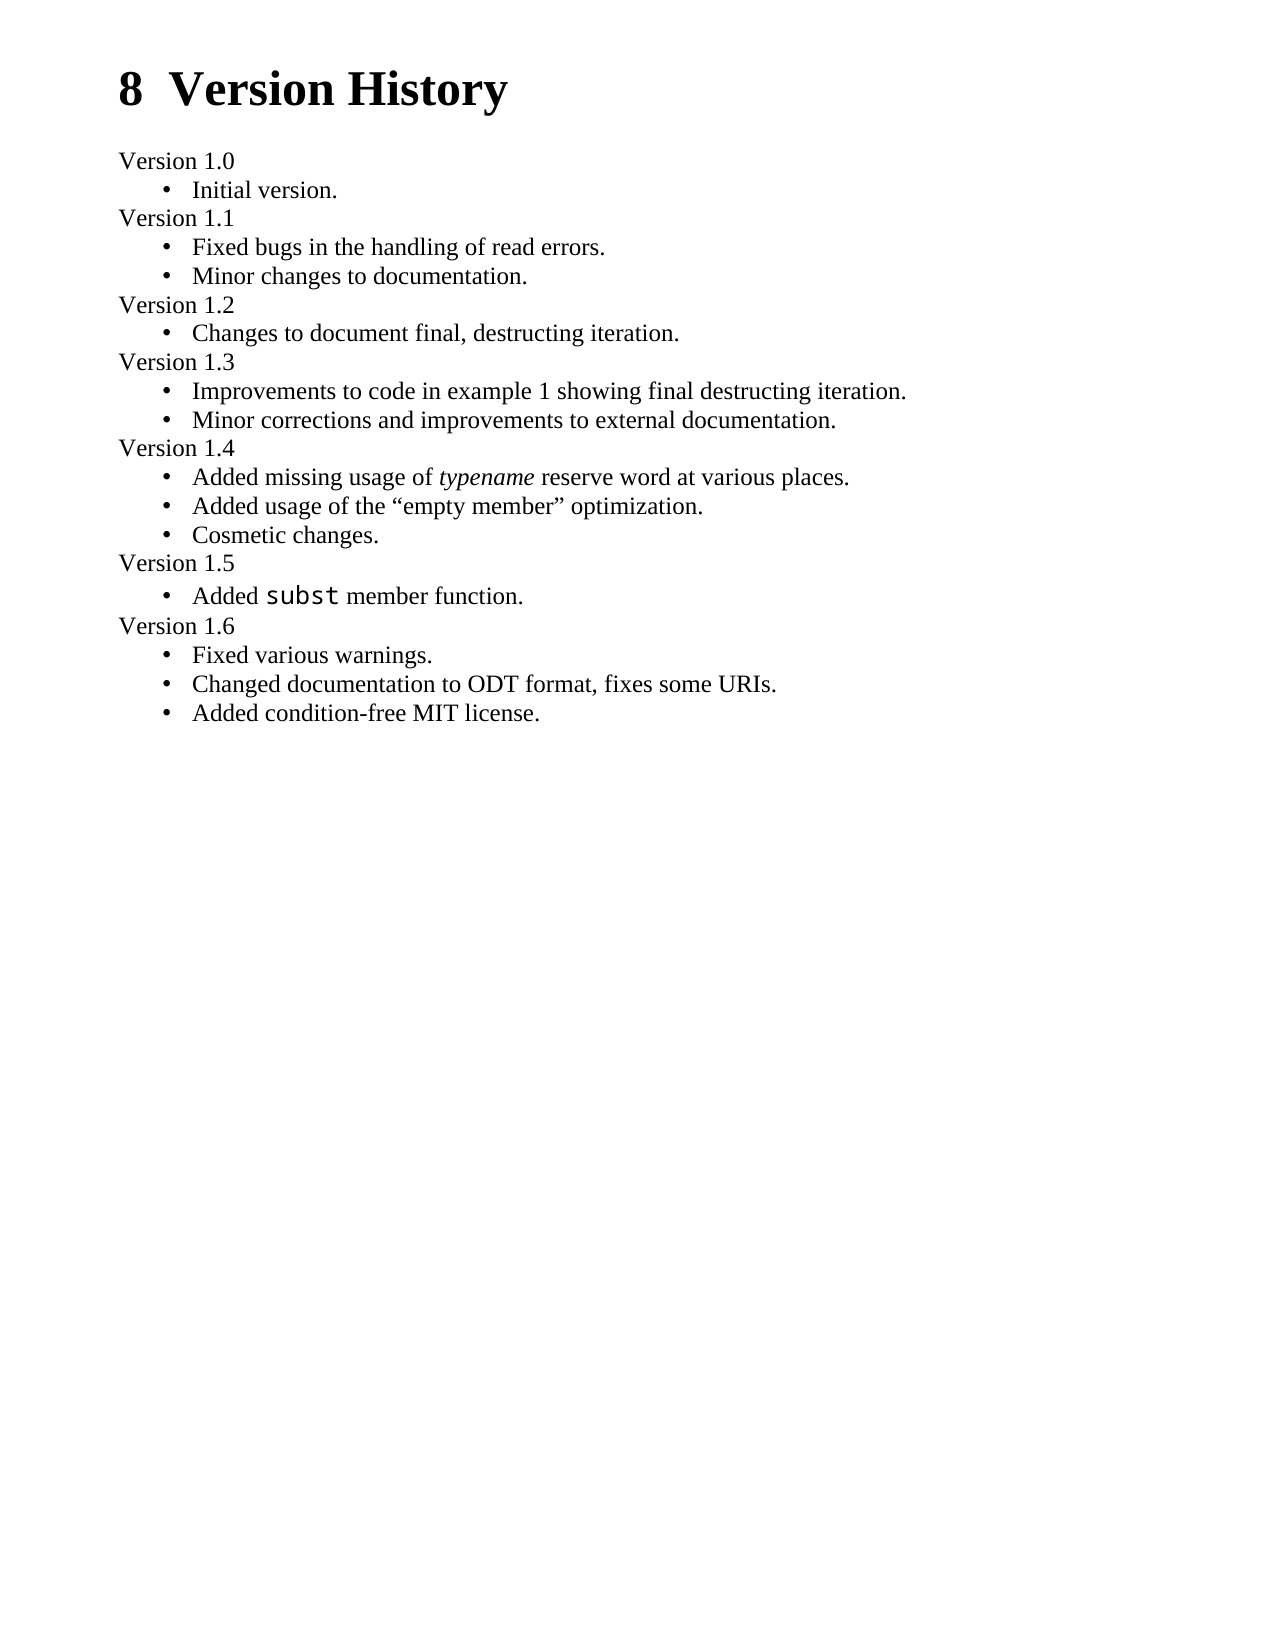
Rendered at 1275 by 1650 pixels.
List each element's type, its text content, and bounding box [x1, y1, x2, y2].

text Version 1.4 [118, 433, 1216, 462]
list Added condition-free MIT license. [162, 698, 1216, 726]
subtitle 8 Version History [118, 59, 1216, 117]
text Version 1.5 [118, 548, 1216, 577]
list Initial version. [162, 175, 1216, 203]
text Version 1.0 [118, 146, 1216, 175]
text Version 1.3 [118, 347, 1216, 376]
list Cosmetic changes. [162, 520, 1216, 548]
list Added subst member function. [162, 577, 1216, 611]
text Version 1.2 [118, 290, 1216, 318]
list Changes to document final, destructing iteration. [162, 318, 1216, 347]
text Version 1.6 [118, 611, 1216, 640]
list Fixed various warnings. [162, 640, 1216, 669]
list Minor corrections and improvements to external documentation. [162, 405, 1216, 433]
list Added usage of the “empty member” optimization. [162, 491, 1216, 520]
text Version 1.1 [118, 203, 1216, 232]
list Minor changes to documentation. [162, 261, 1216, 290]
list Improvements to code in example 1 showing final destructing iteration. [162, 376, 1216, 405]
list Changed documentation to ODT format, fixes some URIs. [162, 669, 1216, 698]
list Fixed bugs in the handling of read errors. [162, 232, 1216, 261]
list Added missing usage of typename reserve word at various places. [162, 462, 1216, 491]
